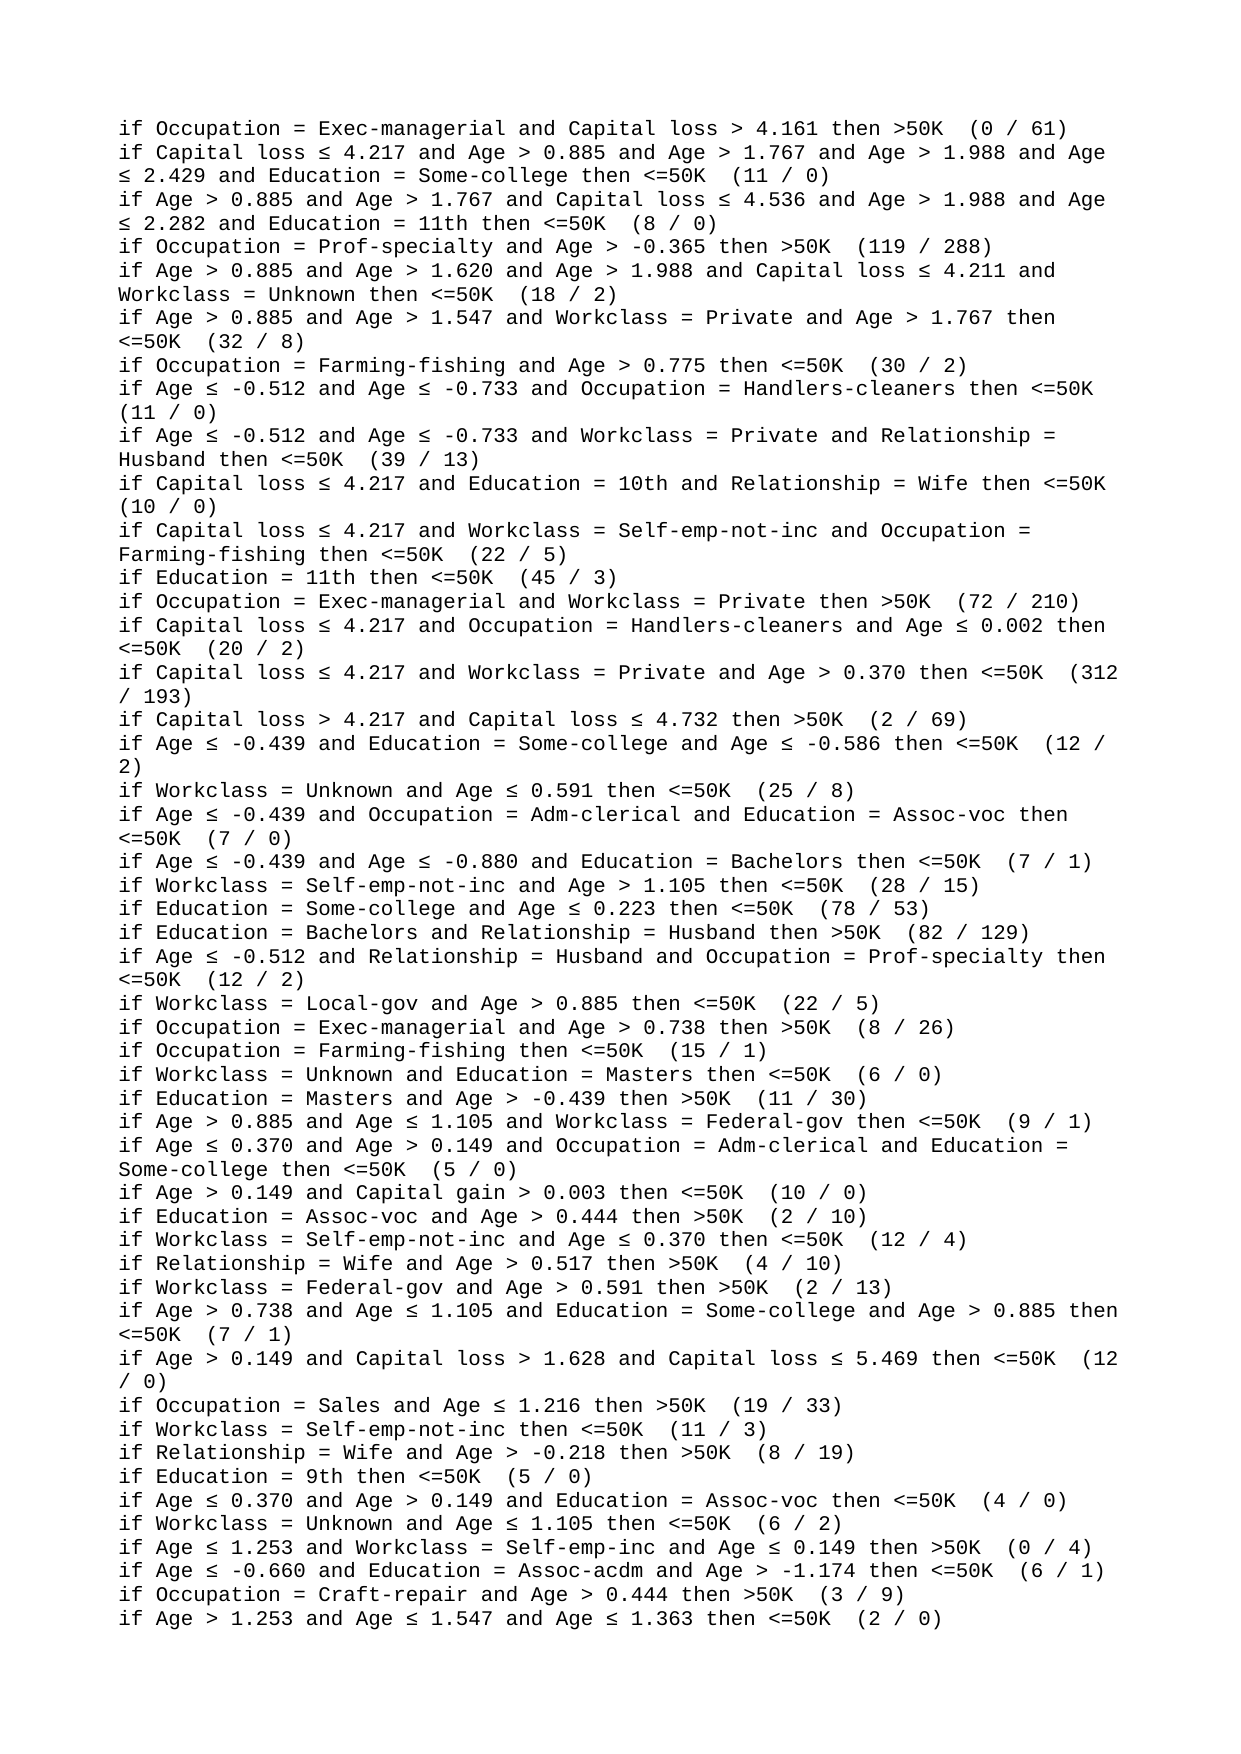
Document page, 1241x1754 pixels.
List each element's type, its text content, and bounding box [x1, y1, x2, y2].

text if Occupation = Exec-managerial and Age > 0.738 then >50K (8 / 26) [118, 1017, 1122, 1040]
text if Occupation = Craft-repair and Age > 0.444 then >50K (3 / 9) [118, 1584, 1122, 1608]
text if Age > 0.885 and Age > 1.620 and Age > 1.988 and Capital loss ≤ 4.211 and Workclass = Unknown then <=50K (18 / 2) [118, 260, 1122, 307]
text if Age ≤ -0.439 and Education = Some-college and Age ≤ -0.586 then <=50K (12 / 2) [118, 733, 1122, 780]
text if Occupation = Exec-managerial and Workclass = Private then >50K (72 / 210) [118, 591, 1122, 615]
text if Workclass = Federal-gov and Age > 0.591 then >50K (2 / 13) [118, 1277, 1122, 1300]
text if Workclass = Unknown and Age ≤ 0.591 then <=50K (25 / 8) [118, 780, 1122, 804]
text if Age ≤ -0.439 and Age ≤ -0.880 and Education = Bachelors then <=50K (7 / 1) [118, 851, 1122, 875]
text if Capital loss > 4.217 and Capital loss ≤ 4.732 then >50K (2 / 69) [118, 709, 1122, 733]
text if Workclass = Self-emp-not-inc and Age > 1.105 then <=50K (28 / 15) [118, 875, 1122, 898]
text if Relationship = Wife and Age > 0.517 then >50K (4 / 10) [118, 1253, 1122, 1277]
text if Capital loss ≤ 4.217 and Workclass = Private and Age > 0.370 then <=50K (312 / 193) [118, 662, 1122, 709]
text if Education = Some-college and Age ≤ 0.223 then <=50K (78 / 53) [118, 898, 1122, 922]
text if Age ≤ -0.660 and Education = Assoc-acdm and Age > -1.174 then <=50K (6 / 1) [118, 1561, 1122, 1584]
text if Age ≤ -0.439 and Occupation = Adm-clerical and Education = Assoc-voc then <=50K (7 / 0) [118, 804, 1122, 851]
text if Education = 11th then <=50K (45 / 3) [118, 567, 1122, 591]
text if Occupation = Exec-managerial and Capital loss > 4.161 then >50K (0 / 61) [118, 118, 1122, 142]
text if Occupation = Farming-fishing and Age > 0.775 then <=50K (30 / 2) [118, 354, 1122, 378]
text if Age ≤ 0.370 and Age > 0.149 and Occupation = Adm-clerical and Education = Some-college then <=50K (5 / 0) [118, 1135, 1122, 1182]
text if Workclass = Unknown and Education = Masters then <=50K (6 / 0) [118, 1064, 1122, 1088]
text if Age > 0.885 and Age > 1.547 and Workclass = Private and Age > 1.767 then <=50K (32 / 8) [118, 307, 1122, 354]
text if Relationship = Wife and Age > -0.218 then >50K (8 / 19) [118, 1442, 1122, 1466]
text if Workclass = Self-emp-not-inc then <=50K (11 / 3) [118, 1419, 1122, 1442]
text if Education = Masters and Age > -0.439 then >50K (11 / 30) [118, 1088, 1122, 1111]
text if Age ≤ -0.512 and Age ≤ -0.733 and Workclass = Private and Relationship = Husband then <=50K (39 / 13) [118, 426, 1122, 473]
text if Age > 0.885 and Age ≤ 1.105 and Workclass = Federal-gov then <=50K (9 / 1) [118, 1111, 1122, 1135]
text if Capital loss ≤ 4.217 and Age > 0.885 and Age > 1.767 and Age > 1.988 and Age ≤ 2.429 and Education = Some-college then <=50K (11 / 0) [118, 142, 1122, 189]
text if Capital loss ≤ 4.217 and Education = 10th and Relationship = Wife then <=50K (10 / 0) [118, 473, 1122, 520]
text if Workclass = Unknown and Age ≤ 1.105 then <=50K (6 / 2) [118, 1513, 1122, 1537]
text if Age > 0.149 and Capital gain > 0.003 then <=50K (10 / 0) [118, 1182, 1122, 1206]
text if Capital loss ≤ 4.217 and Workclass = Self-emp-not-inc and Occupation = Farming-fishing then <=50K (22 / 5) [118, 520, 1122, 567]
text if Age ≤ 0.370 and Age > 0.149 and Education = Assoc-voc then <=50K (4 / 0) [118, 1489, 1122, 1513]
text if Capital loss ≤ 4.217 and Occupation = Handlers-cleaners and Age ≤ 0.002 then <=50K (20 / 2) [118, 615, 1122, 662]
text if Education = 9th then <=50K (5 / 0) [118, 1466, 1122, 1489]
text if Age > 0.738 and Age ≤ 1.105 and Education = Some-college and Age > 0.885 then <=50K (7 / 1) [118, 1300, 1122, 1348]
text if Age > 0.885 and Age > 1.767 and Capital loss ≤ 4.536 and Age > 1.988 and Age ≤ 2.282 and Education = 11th then <=50K (8 / 0) [118, 189, 1122, 236]
text if Workclass = Self-emp-not-inc and Age ≤ 0.370 then <=50K (12 / 4) [118, 1229, 1122, 1253]
text if Age ≤ -0.512 and Relationship = Husband and Occupation = Prof-specialty then <=50K (12 / 2) [118, 946, 1122, 993]
text if Occupation = Sales and Age ≤ 1.216 then >50K (19 / 33) [118, 1395, 1122, 1419]
text if Occupation = Prof-specialty and Age > -0.365 then >50K (119 / 288) [118, 236, 1122, 260]
text if Age ≤ 1.253 and Workclass = Self-emp-inc and Age ≤ 0.149 then >50K (0 / 4) [118, 1537, 1122, 1561]
text if Age > 1.253 and Age ≤ 1.547 and Age ≤ 1.363 then <=50K (2 / 0) [118, 1608, 1122, 1631]
text if Age ≤ -0.512 and Age ≤ -0.733 and Occupation = Handlers-cleaners then <=50K (11 / 0) [118, 378, 1122, 426]
text if Age > 0.149 and Capital loss > 1.628 and Capital loss ≤ 5.469 then <=50K (12 / 0) [118, 1348, 1122, 1395]
text if Occupation = Farming-fishing then <=50K (15 / 1) [118, 1040, 1122, 1064]
text if Education = Assoc-voc and Age > 0.444 then >50K (2 / 10) [118, 1206, 1122, 1229]
text if Workclass = Local-gov and Age > 0.885 then <=50K (22 / 5) [118, 993, 1122, 1017]
text if Education = Bachelors and Relationship = Husband then >50K (82 / 129) [118, 922, 1122, 946]
